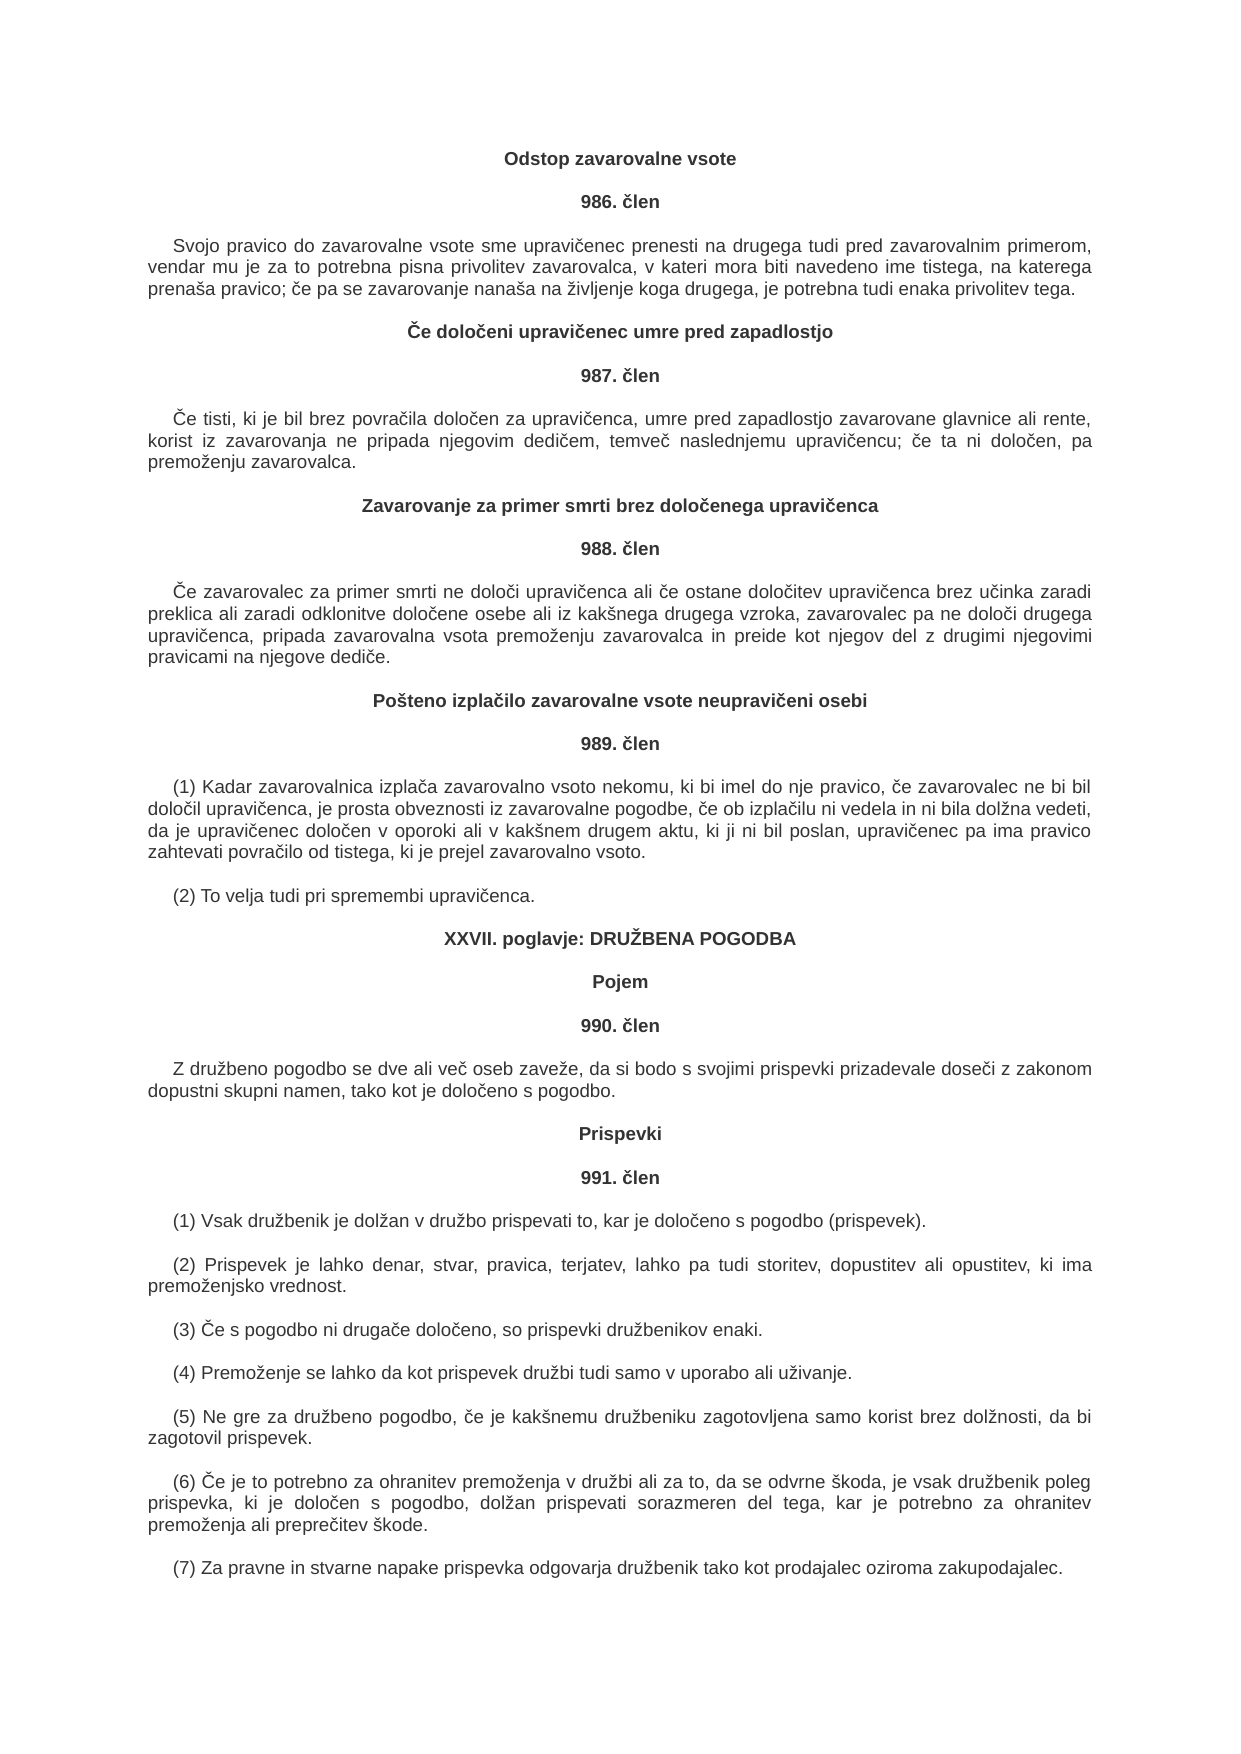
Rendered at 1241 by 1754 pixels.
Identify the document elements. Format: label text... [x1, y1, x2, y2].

text 989. člen [148, 733, 1093, 754]
text Z družbeno pogodbo se dve ali več oseb zaveže, da si bodo s svojimi prispevki prizadevale doseči z zakonom dopustni skupni namen, tako kot je določeno s pogodbo. [148, 1058, 1093, 1101]
text Pojem [148, 971, 1093, 993]
text Odstop zavarovalne vsote [148, 148, 1093, 169]
text (3) Če s pogodbo ni drugače določeno, so prispevki družbenikov enaki. [148, 1318, 1093, 1340]
text (1) Kadar zavarovalnica izplača zavarovalno vsoto nekomu, ki bi imel do nje pravico, če zavarovalec ne bi bil določil upravičenca, je prosta obveznosti iz zavarovalne pogodbe, če ob izplačilu ni vedela in ni bila dolžna vedeti, da je upravičenec določen v oporoki ali v kakšnem drugem aktu, ki ji ni bil poslan, upravičenec pa ima pravico zahtevati povračilo od tistega, ki je prejel zavarovalno vsoto. [148, 776, 1093, 863]
text Svojo pravico do zavarovalne vsote sme upravičenec prenesti na drugega tudi pred zavarovalnim primerom, vendar mu je za to potrebna pisna privolitev zavarovalca, v kateri mora biti navedeno ime tistega, na katerega prenaša pravico; če pa se zavarovanje nanaša na življenje koga drugega, je potrebna tudi enaka privolitev tega. [148, 234, 1093, 299]
text Pošteno izplačilo zavarovalne vsote neupravičeni osebi [148, 689, 1093, 711]
text Zavarovanje za primer smrti brez določenega upravičenca [148, 494, 1093, 516]
text Prispevki [148, 1123, 1093, 1145]
text Če zavarovalec za primer smrti ne določi upravičenca ali če ostane določitev upravičenca brez učinka zaradi preklica ali zaradi odklonitve določene osebe ali iz kakšnega drugega vzroka, zavarovalec pa ne določi drugega upravičenca, pripada zavarovalna vsota premoženju zavarovalca in preide kot njegov del z drugimi njegovimi pravicami na njegove dediče. [148, 581, 1093, 668]
text Če določeni upravičenec umre pred zapadlostjo [148, 321, 1093, 343]
text (4) Premoženje se lahko da kot prispevek družbi tudi samo v uporabo ali uživanje. [148, 1362, 1093, 1383]
text Če tisti, ki je bil brez povračila določen za upravičenca, umre pred zapadlostjo zavarovane glavnice ali rente, korist iz zavarovanja ne pripada njegovim dedičem, temveč naslednjemu upravičencu; če ta ni določen, pa premoženju zavarovalca. [148, 408, 1093, 473]
text (7) Za pravne in stvarne napake prispevka odgovarja družbenik tako kot prodajalec oziroma zakupodajalec. [148, 1557, 1093, 1578]
text 990. člen [148, 1015, 1093, 1036]
text XXVII. poglavje: DRUŽBENA POGODBA [148, 928, 1093, 949]
text 991. člen [148, 1167, 1093, 1188]
text 988. člen [148, 538, 1093, 559]
text (2) Prispevek je lahko denar, stvar, pravica, terjatev, lahko pa tudi storitev, dopustitev ali opustitev, ki ima premoženjsko vrednost. [148, 1253, 1093, 1297]
text (5) Ne gre za družbeno pogodbo, če je kakšnemu družbeniku zagotovljena samo korist brez dolžnosti, da bi zagotovil prispevek. [148, 1405, 1093, 1448]
text 986. člen [148, 191, 1093, 213]
text (6) Če je to potrebno za ohranitev premoženja v družbi ali za to, da se odvrne škoda, je vsak družbenik poleg prispevka, ki je določen s pogodbo, dolžan prispevati sorazmeren del tega, kar je potrebno za ohranitev premoženja ali preprečitev škode. [148, 1470, 1093, 1535]
text (2) To velja tudi pri spremembi upravičenca. [148, 884, 1093, 906]
text (1) Vsak družbenik je dolžan v družbo prispevati to, kar je določeno s pogodbo (prispevek). [148, 1210, 1093, 1232]
text 987. člen [148, 364, 1093, 386]
